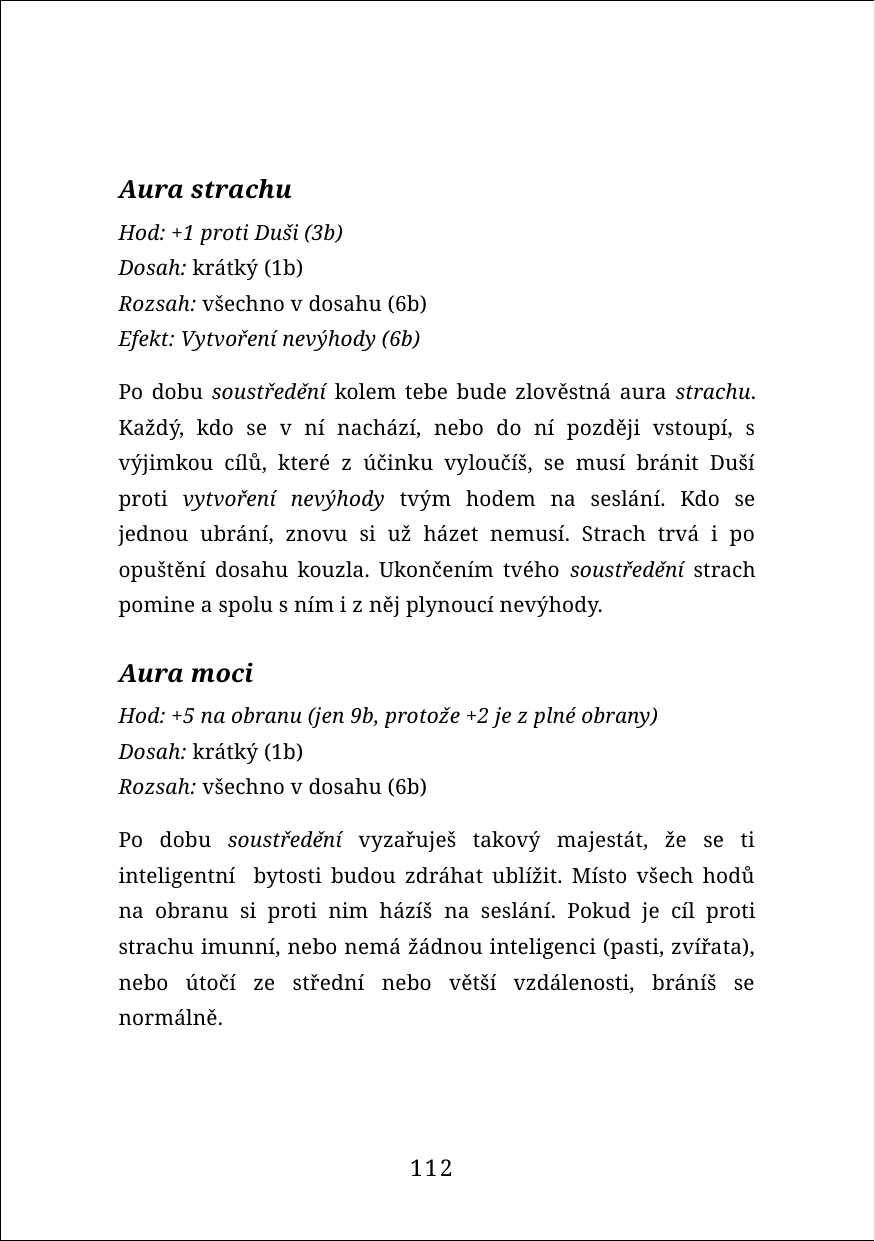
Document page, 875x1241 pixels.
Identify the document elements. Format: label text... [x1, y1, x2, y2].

subtitle Aura moci [118, 656, 756, 689]
subtitle Aura strachu [118, 172, 756, 206]
text Po dobu soustředění kolem tebe bude zlověstná aura strachu. Každý, kdo se v ní nachází, nebo do ní později vstoupí, s výjimkou cílů, které z účinku vyloučíš, se musí bránit Duší proti vytvoření nevýhody tvým hodem na seslání. Kdo se jednou ubrání, znovu si už házet nemusí. Strach trvá i po opuštění dosahu kouzla. Ukončením tvého soustředění strach pomine a spolu s ním i z něj plynoucí nevýhody. [118, 377, 756, 619]
text Po dobu soustředění vyzařuješ takový majestát, že se ti inteligentní bytosti budou zdráhat ublížit. Místo všech hodů na obranu si proti nim házíš na seslání. Pokud je cíl proti strachu imunní, nebo nemá žádnou inteligenci (pasti, zvířata), nebo útočí ze střední nebo větší vzdálenosti, bráníš se normálně. [118, 826, 756, 1032]
text Hod: +5 na obranu (jen 9b, protože +2 je z plné obrany) Dosah: krátký (1b) Rozsah: všechno v dosahu (6b) [118, 701, 756, 801]
text Hod: +1 proti Duši (3b) Dosah: krátký (1b) Rozsah: všechno v dosahu (6b) Efekt: Vytvoření nevýhody (6b) [118, 218, 756, 353]
